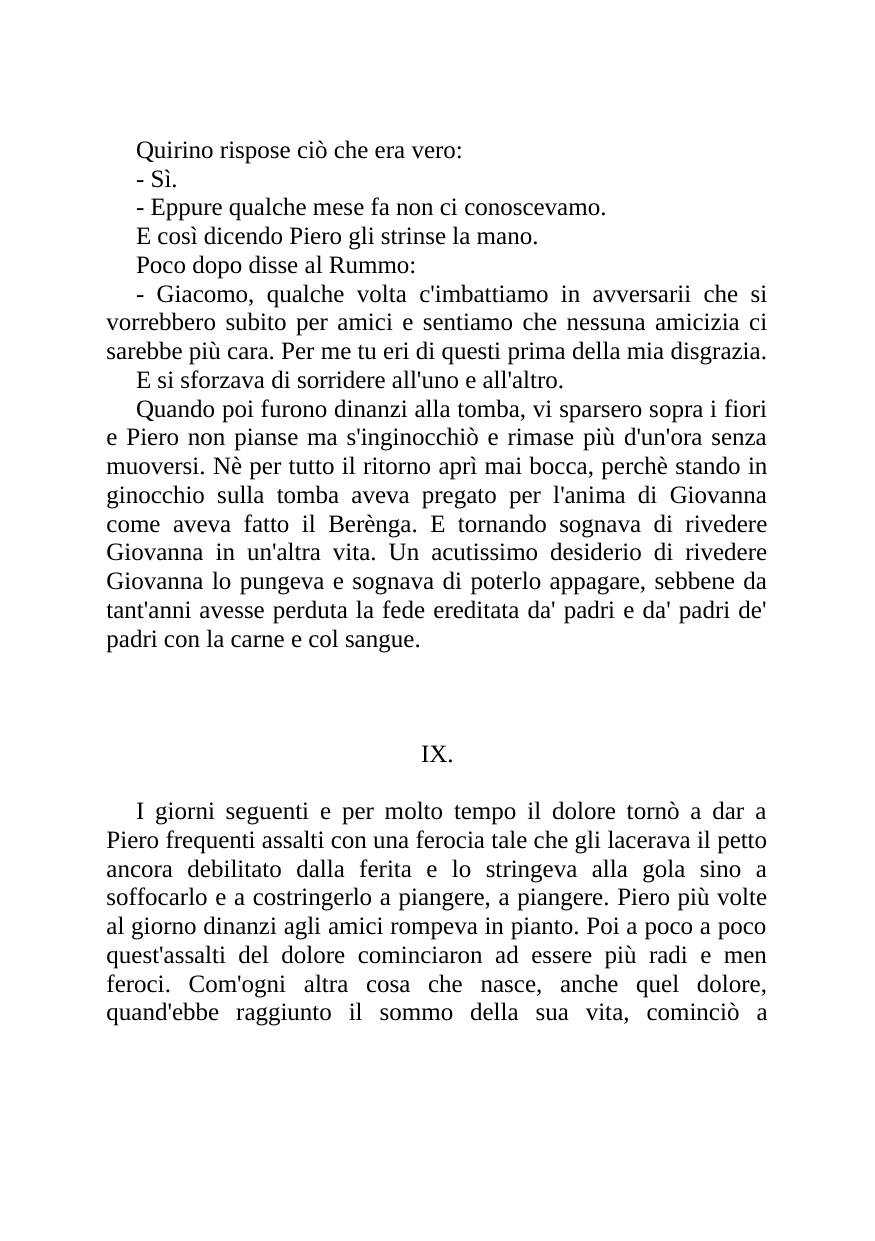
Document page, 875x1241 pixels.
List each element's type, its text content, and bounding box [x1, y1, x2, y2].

text Quirino rispose ciò che era vero: [106, 135, 768, 164]
text - Giacomo, qualche volta c'imbattiamo in avversarii che si vorrebbero subito per amici e sentiamo che nessuna amicizia ci sarebbe più cara. Per me tu eri di questi prima della mia disgrazia. [106, 279, 768, 365]
text I giorni seguenti e per molto tempo il dolore tornò a dar a Piero frequenti assalti con una ferocia tale che gli lacerava il petto ancora debilitato dalla ferita e lo stringeva alla gola sino a soffocarlo e a costringerlo a piangere, a piangere. Piero più volte al giorno dinanzi agli amici rompeva in pianto. Poi a poco a poco quest'assalti del dolore cominciaron ad essere più radi e men feroci. Com'ogni altra cosa che nasce, anche quel dolore, quand'ebbe raggiunto il sommo della sua vita, cominciò a [106, 796, 768, 1026]
text Poco dopo disse al Rummo: [106, 250, 768, 279]
text - Eppure qualche mese fa non ci conoscevamo. [106, 192, 768, 221]
text E si sforzava di sorridere all'uno e all'altro. [106, 365, 768, 394]
text E così dicendo Piero gli strinse la mano. [106, 221, 768, 250]
text IX. [106, 739, 768, 767]
text - Sì. [106, 164, 768, 192]
text Quando poi furono dinanzi alla tomba, vi sparsero sopra i fiori e Piero non pianse ma s'inginocchiò e rimase più d'un'ora senza muoversi. Nè per tutto il ritorno aprì mai bocca, perchè stando in ginocchio sulla tomba aveva pregato per l'anima di Giovanna come aveva fatto il Berènga. E tornando sognava di rivedere Giovanna in un'altra vita. Un acutissimo desiderio di rivedere Giovanna lo pungeva e sognava di poterlo appagare, sebbene da tant'anni avesse perduta la fede ereditata da' padri e da' padri de' padri con la carne e col sangue. [106, 394, 768, 652]
